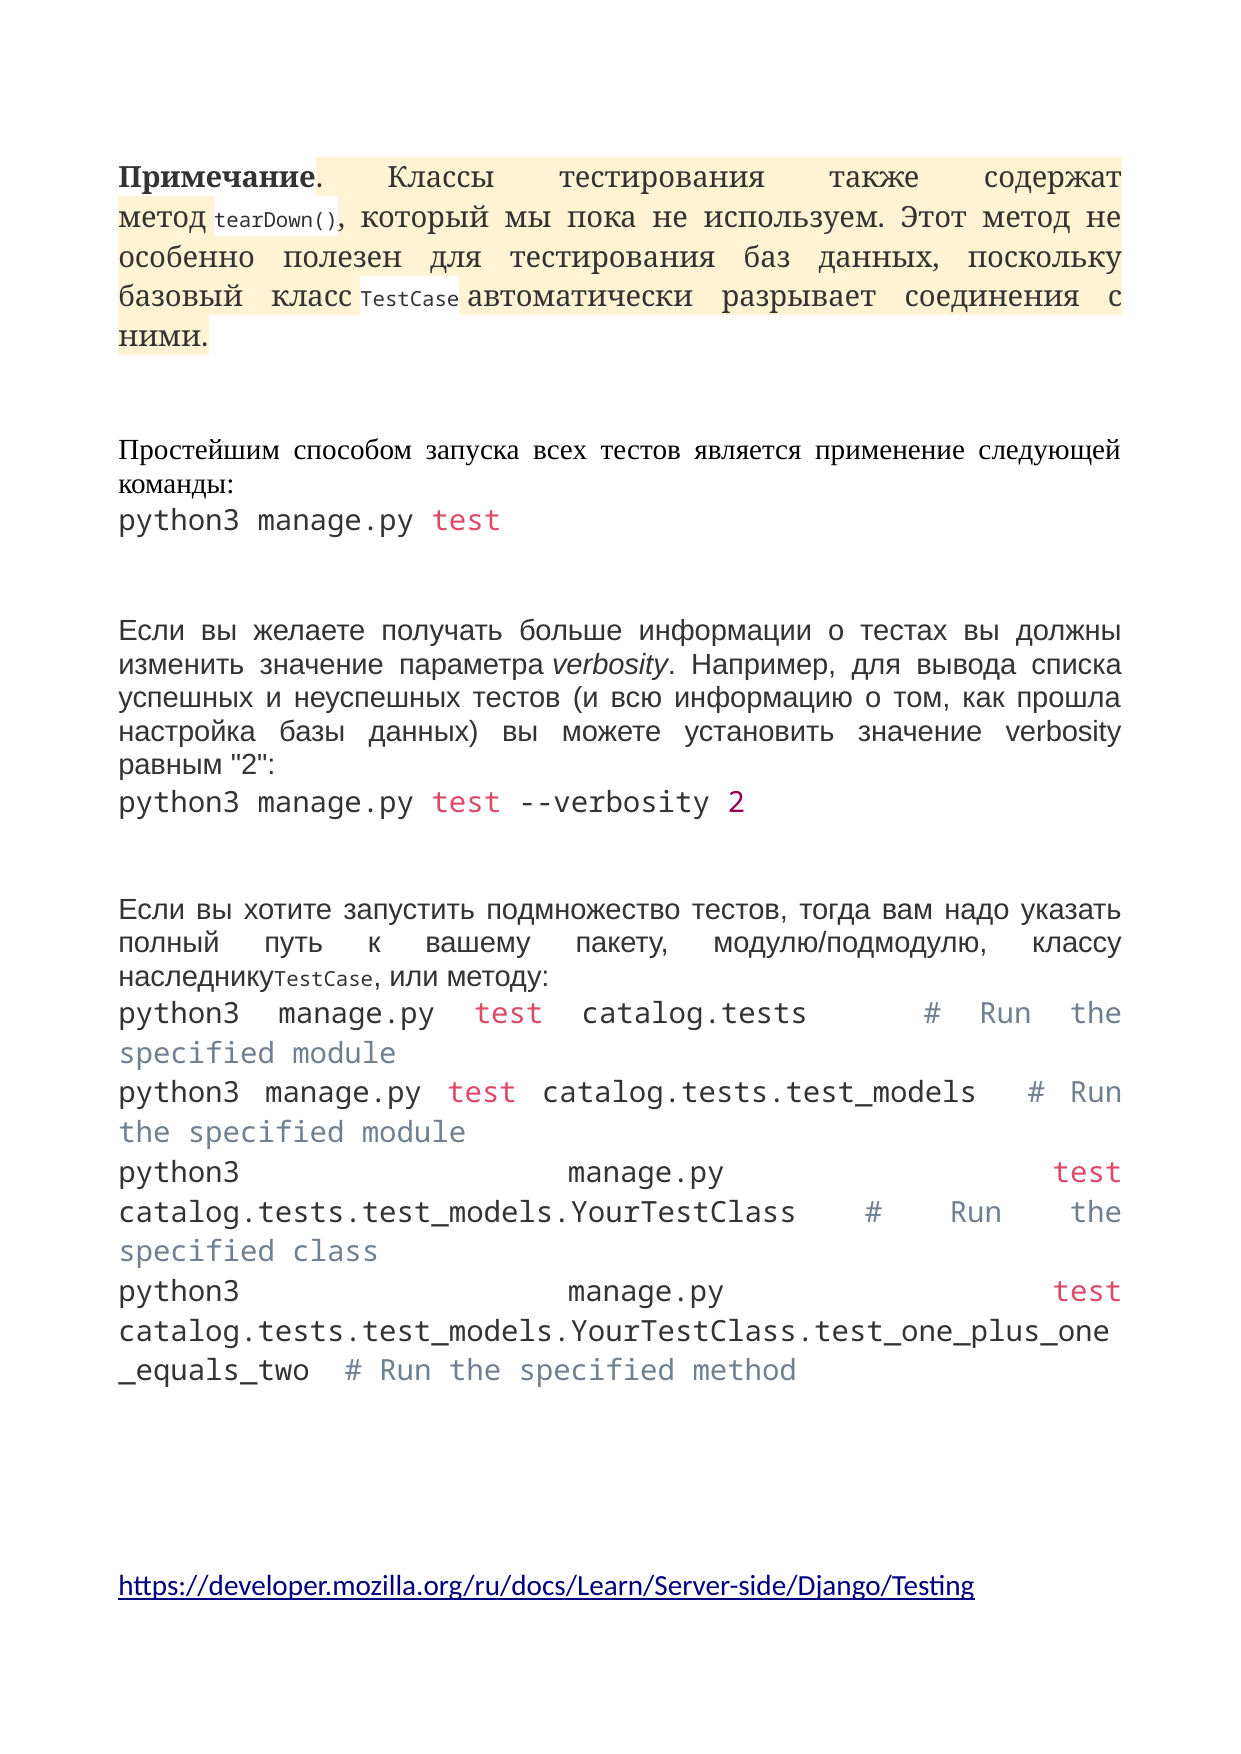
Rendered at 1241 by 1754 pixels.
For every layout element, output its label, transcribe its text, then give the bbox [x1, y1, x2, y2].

text python3 manage.py test catalog.tests.test_models # Run the specified module [118, 1072, 1122, 1151]
text Если вы желаете получать больше информации о тестах вы должны изменить значение параметра verbosity. Например, для вывода списка успешных и неуспешных тестов (и всю информацию о том, как прошла настройка базы данных) вы можете установить значение verbosity равным "2": [118, 613, 1122, 781]
text Простейшим способом запуска всех тестов является применение следующей команды: [118, 432, 1122, 499]
text python3 manage.py test catalog.tests.test_models.YourTestClass # Run the specified class [118, 1151, 1122, 1270]
text python3 manage.py test [118, 499, 1122, 539]
text python3 manage.py test --verbosity 2 [118, 781, 1122, 821]
text python3 manage.py test catalog.tests.test_models.YourTestClass.test_one_plus_one_equals_two # Run the specified method [118, 1270, 1122, 1389]
text Примечание. Классы тестирования также содержат метод tearDown(), который мы пока не используем. Этот метод не особенно полезен для тестирования баз данных, поскольку базовый класс TestCase автоматически разрывает соединения с ними. [118, 157, 1122, 355]
text python3 manage.py test catalog.tests # Run the specified module [118, 992, 1122, 1072]
text https://developer.mozilla.org/ru/docs/Learn/Server-side/Django/Testing [118, 1567, 1122, 1603]
text Если вы хотите запустить подмножество тестов, тогда вам надо указать полный путь к вашему пакету, модулю/подмодулю, классу наследникуTestCase, или методу: [118, 892, 1122, 992]
